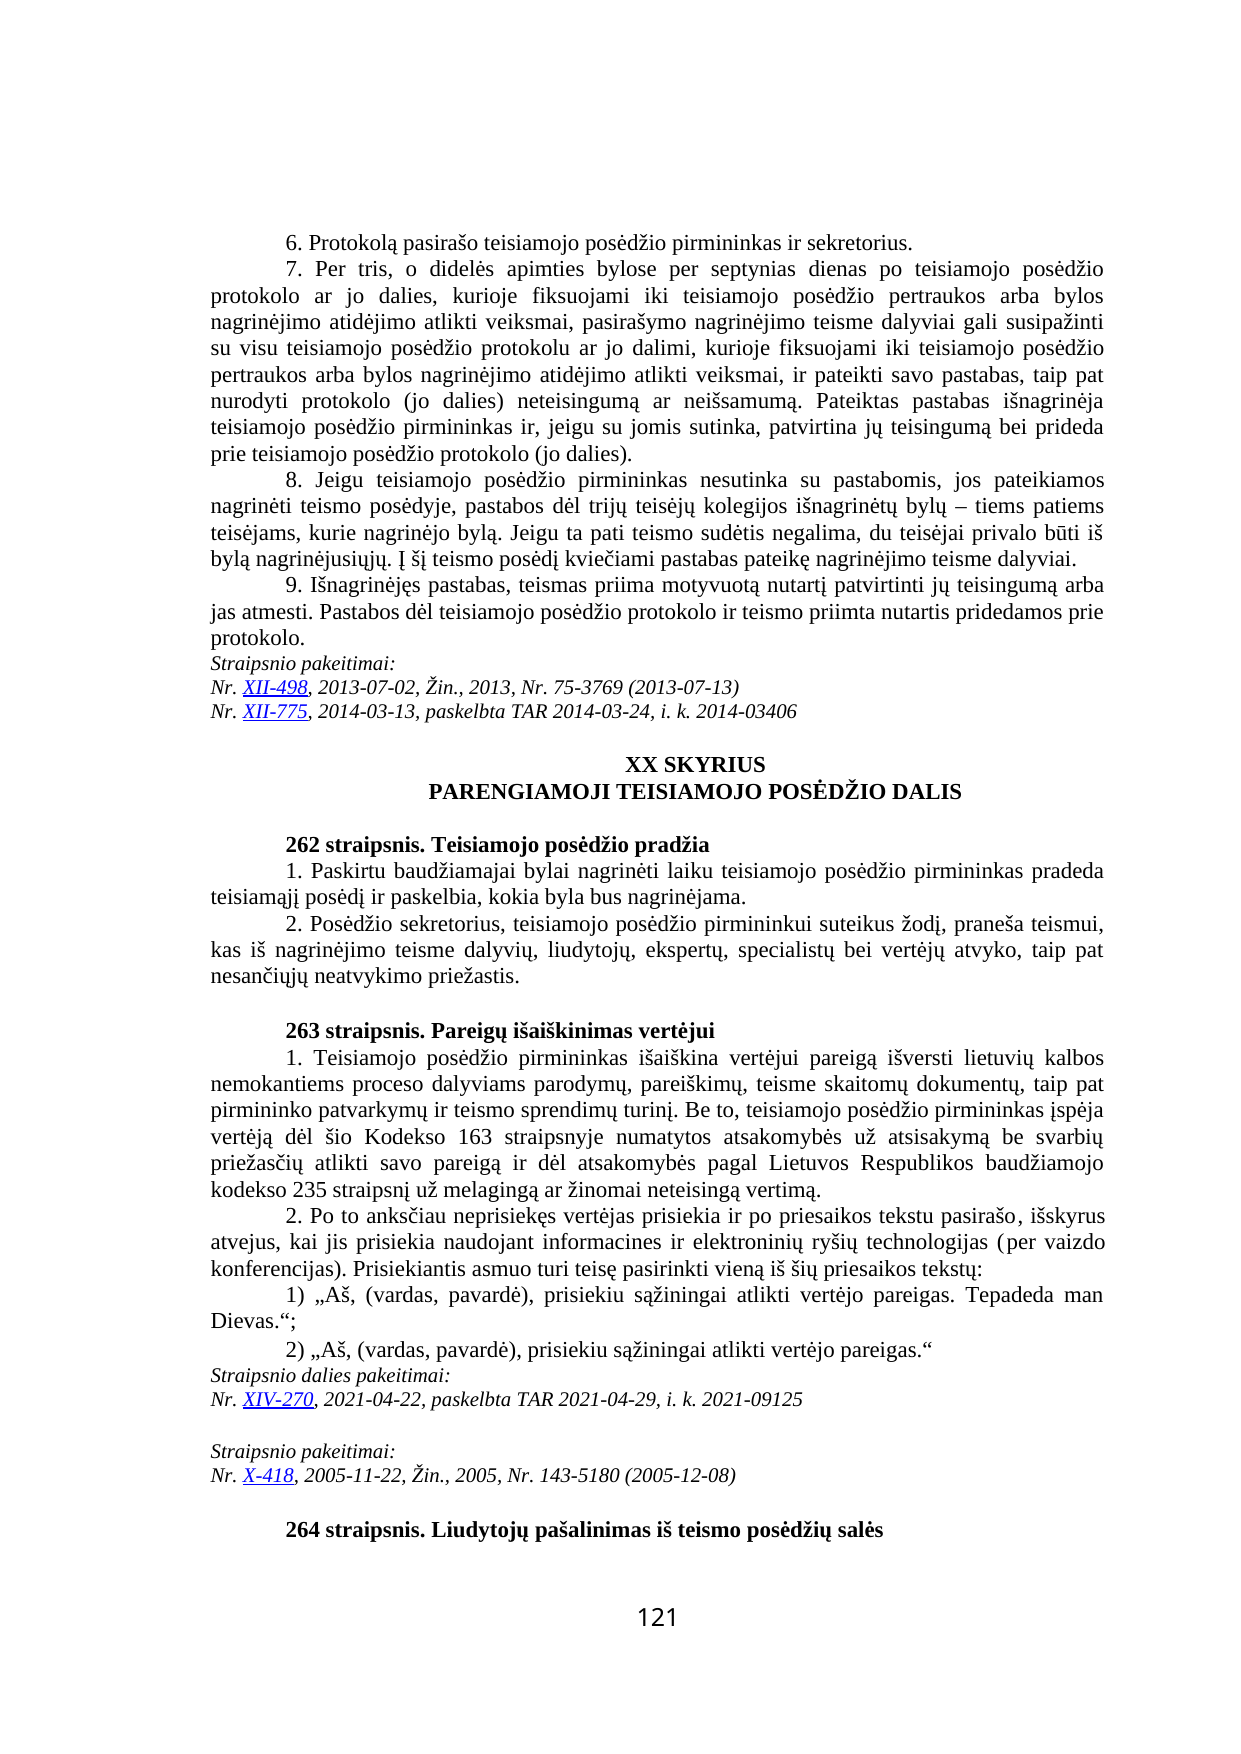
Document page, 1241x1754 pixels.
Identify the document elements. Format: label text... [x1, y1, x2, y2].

text 2. Po to anksčiau neprisiekęs vertėjas prisiekia ir po priesaikos tekstu pasirašo, išskyrus atvejus, kai jis prisiekia naudojant informacines ir elektroninių ryšių technologijas (per vaizdo konferencijas). Prisiekiantis asmuo turi teisę pasirinkti vieną iš šių priesaikos tekstų: [210, 1202, 1105, 1281]
text 2) „Aš, (vardas, pavardė), prisiekiu sąžiningai atlikti vertėjo pareigas.“ [210, 1334, 1105, 1362]
text 9. Išnagrinėjęs pastabas, teismas priima motyvuotą nutartį patvirtinti jų teisingumą arba jas atmesti. Pastabos dėl teisiamojo posėdžio protokolo ir teismo priimta nutartis pridedamos prie protokolo. [210, 572, 1105, 651]
text Straipsnio dalies pakeitimai: [210, 1362, 1105, 1387]
text Nr. XIV-270, 2021-04-22, paskelbta TAR 2021-04-29, i. k. 2021-09125 [210, 1387, 1105, 1411]
text 1. Paskirtu baudžiamajai bylai nagrinėti laiku teisiamojo posėdžio pirmininkas pradeda teisiamąjį posėdį ir paskelbia, kokia byla bus nagrinėjama. [210, 857, 1105, 910]
text 1. Teisiamojo posėdžio pirmininkas išaiškina vertėjui pareigą išversti lietuvių kalbos nemokantiems proceso dalyviams parodymų, pareiškimų, teisme skaitomų dokumentų, taip pat pirmininko patvarkymų ir teismo sprendimų turinį. Be to, teisiamojo posėdžio pirmininkas įspėja vertėją dėl šio Kodekso 163 straipsnyje numatytos atsakomybės už atsisakymą be svarbių priežasčių atlikti savo pareigą ir dėl atsakomybės pagal Lietuvos Respublikos baudžiamojo kodekso 235 straipsnį už melagingą ar žinomai neteisingą vertimą. [210, 1044, 1105, 1202]
text 7. Per tris, o didelės apimties bylose per septynias dienas po teisiamojo posėdžio protokolo ar jo dalies, kurioje fiksuojami iki teisiamojo posėdžio pertraukos arba bylos nagrinėjimo atidėjimo atlikti veiksmai, pasirašymo nagrinėjimo teisme dalyviai gali susipažinti su visu teisiamojo posėdžio protokolu ar jo dalimi, kurioje fiksuojami iki teisiamojo posėdžio pertraukos arba bylos nagrinėjimo atidėjimo atlikti veiksmai, ir pateikti savo pastabas, taip pat nurodyti protokolo (jo dalies) neteisingumą ar neišsamumą. Pateiktas pastabas išnagrinėja teisiamojo posėdžio pirmininkas ir, jeigu su jomis sutinka, patvirtina jų teisingumą bei prideda prie teisiamojo posėdžio protokolo (jo dalies). [210, 255, 1105, 466]
text 1) „Aš, (vardas, pavardė), prisiekiu sąžiningai atlikti vertėjo pareigas. Tepadeda man Dievas.“; [210, 1281, 1105, 1334]
text 8. Jeigu teisiamojo posėdžio pirmininkas nesutinka su pastabomis, jos pateikiamos nagrinėti teismo posėdyje, pastabos dėl trijų teisėjų kolegijos išnagrinėtų bylų – tiems patiems teisėjams, kurie nagrinėjo bylą. Jeigu ta pati teismo sudėtis negalima, du teisėjai privalo būti iš bylą nagrinėjusiųjų. Į šį teismo posėdį kviečiami pastabas pateikę nagrinėjimo teisme dalyviai. [210, 466, 1105, 572]
text Nr. X-418, 2005-11-22, Žin., 2005, Nr. 143-5180 (2005-12-08) [210, 1463, 1105, 1487]
text 2. Posėdžio sekretorius, teisiamojo posėdžio pirmininkui suteikus žodį, praneša teismui, kas iš nagrinėjimo teisme dalyvių, liudytojų, ekspertų, specialistų bei vertėjų atvyko, taip pat nesančiųjų neatvykimo priežastis. [210, 910, 1105, 989]
text Nr. XII-775, 2014-03-13, paskelbta TAR 2014-03-24, i. k. 2014-03406 [210, 699, 1105, 723]
text Nr. XII-498, 2013-07-02, Žin., 2013, Nr. 75-3769 (2013-07-13) [210, 675, 1105, 699]
text 6. Protokolą pasirašo teisiamojo posėdžio pirmininkas ir sekretorius. [210, 229, 1105, 255]
text 264 straipsnis. Liudytojų pašalinimas iš teismo posėdžių salės [210, 1516, 1105, 1543]
text 262 straipsnis. Teisiamojo posėdžio pradžia [210, 831, 1105, 857]
text Straipsnio pakeitimai: [210, 651, 1105, 675]
subtitle XX skyrius [210, 752, 1105, 778]
text Straipsnio pakeitimai: [210, 1439, 1105, 1463]
text Parengiamoji teisiamojo posėdžio dalis [210, 778, 1105, 804]
text 263 straipsnis. Pareigų išaiškinimas vertėjui [210, 1017, 1105, 1044]
